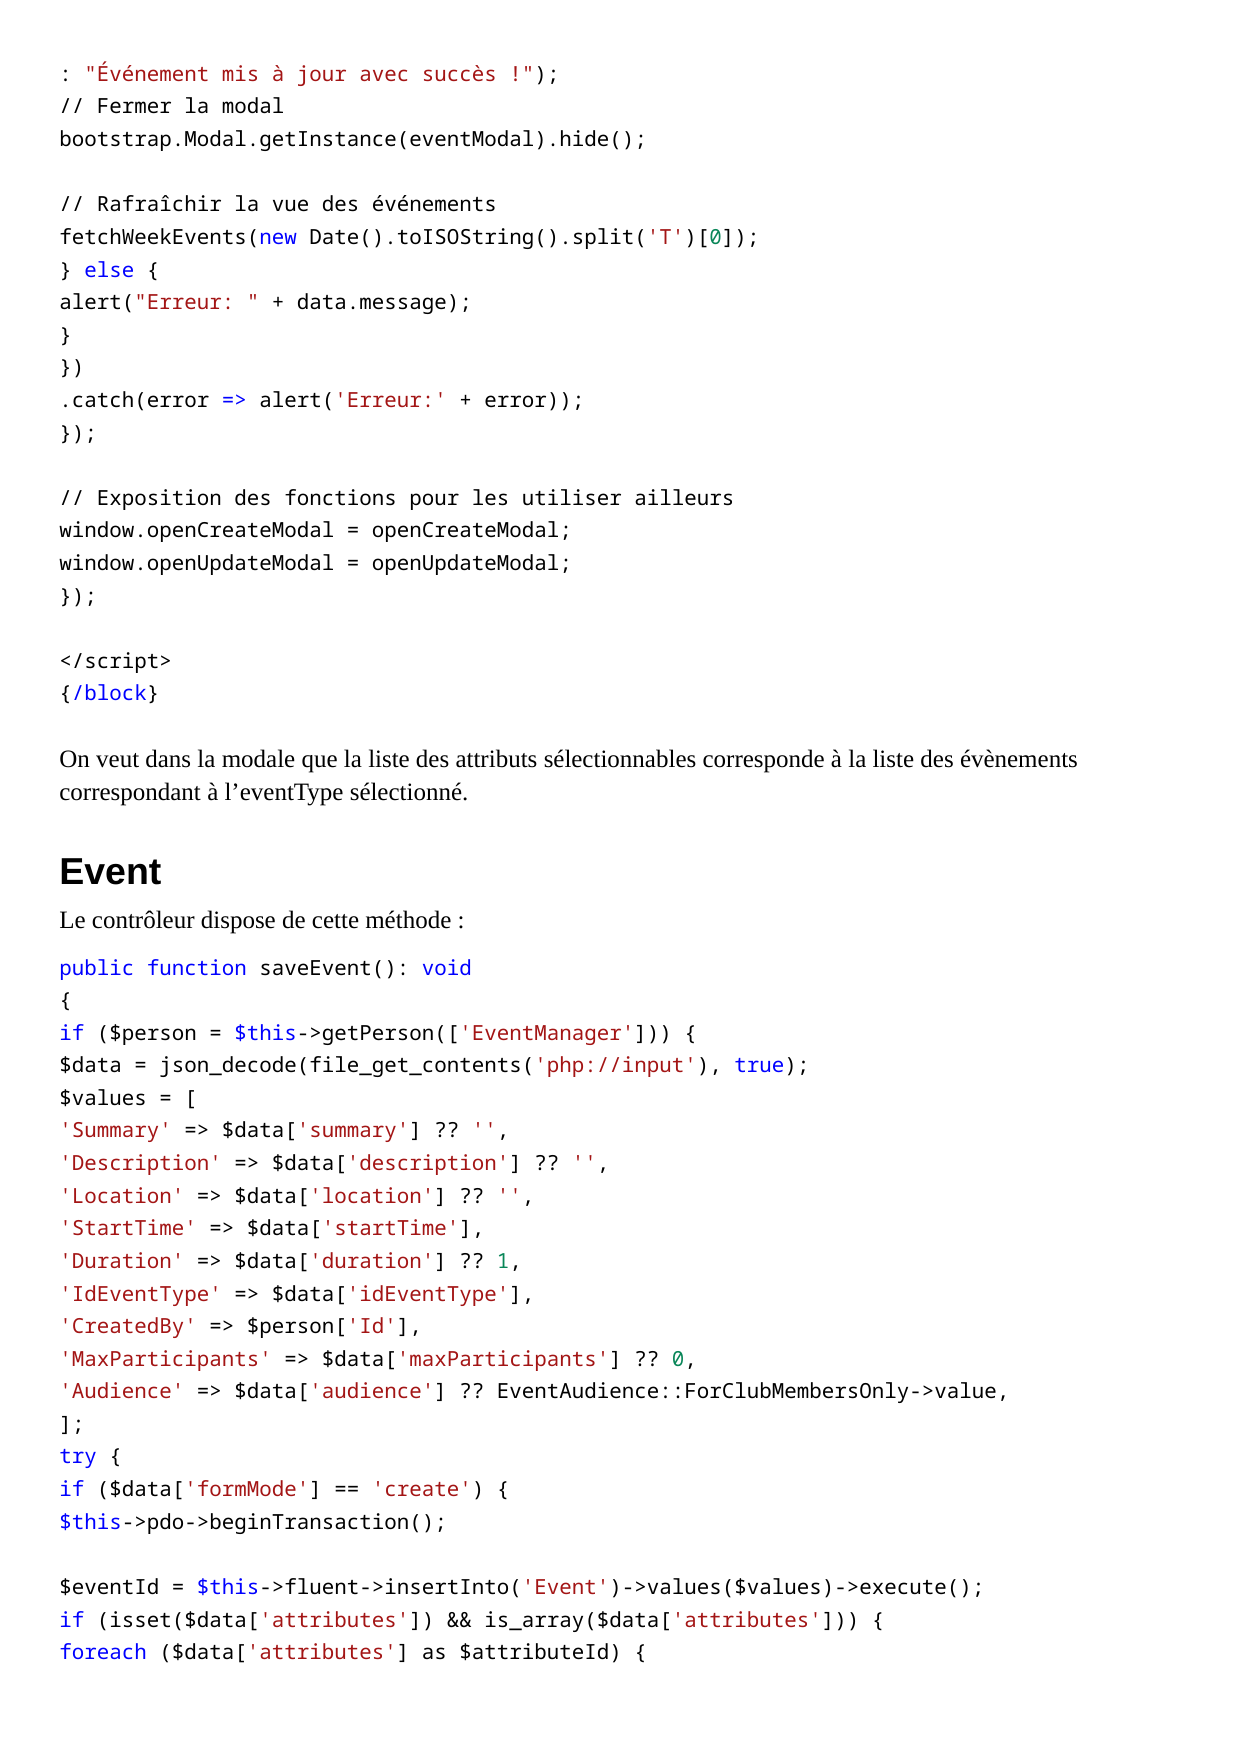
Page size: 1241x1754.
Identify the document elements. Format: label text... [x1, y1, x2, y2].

text 'Summary' => $data['summary'] ?? '', [59, 1116, 1181, 1144]
text } [59, 320, 1181, 348]
text try { [59, 1442, 1181, 1470]
text $this->pdo->beginTransaction(); [59, 1507, 1181, 1535]
text window.openCreateModal = openCreateModal; [59, 516, 1181, 544]
text foreach ($data['attributes'] as $attributeId) { [59, 1637, 1181, 1666]
text 'Audience' => $data['audience'] ?? EventAudience::ForClubMembersOnly->value, [59, 1376, 1181, 1405]
text if ($data['formMode'] == 'create') { [59, 1474, 1181, 1503]
text $values = [ [59, 1083, 1181, 1111]
text // Exposition des fonctions pour les utiliser ailleurs [59, 483, 1181, 511]
text {/block} [59, 678, 1181, 707]
text }); [59, 418, 1181, 446]
text : "Événement mis à jour avec succès !"); [59, 59, 1181, 87]
text </script> [59, 646, 1181, 674]
text { [59, 985, 1181, 1014]
text alert("Erreur: " + data.message); [59, 287, 1181, 316]
text On veut dans la modale que la liste des attributs sélectionnables corresponde à la liste des évènements correspondant à l’eventType sélectionné. [59, 744, 1181, 806]
text window.openUpdateModal = openUpdateModal; [59, 548, 1181, 577]
text $data = json_decode(file_get_contents('php://input'), true); [59, 1050, 1181, 1079]
text }); [59, 581, 1181, 609]
text 'Location' => $data['location'] ?? '', [59, 1181, 1181, 1209]
text 'Duration' => $data['duration'] ?? 1, [59, 1246, 1181, 1274]
text }) [59, 352, 1181, 381]
text 'Description' => $data['description'] ?? '', [59, 1148, 1181, 1177]
text // Rafraîchir la vue des événements [59, 189, 1181, 218]
text 'IdEventType' => $data['idEventType'], [59, 1279, 1181, 1307]
text Le contrôleur dispose de cette méthode : [59, 905, 1181, 934]
text 'MaxParticipants' => $data['maxParticipants'] ?? 0, [59, 1344, 1181, 1372]
text public function saveEvent(): void [59, 953, 1181, 981]
text bootstrap.Modal.getInstance(eventModal).hide(); [59, 124, 1181, 153]
text fetchWeekEvents(new Date().toISOString().split('T')[0]); [59, 222, 1181, 251]
text if ($person = $this->getPerson(['EventManager'])) { [59, 1018, 1181, 1046]
text } else { [59, 255, 1181, 283]
subtitle Event [59, 849, 1181, 892]
text // Fermer la modal [59, 92, 1181, 120]
text 'StartTime' => $data['startTime'], [59, 1213, 1181, 1242]
text .catch(error => alert('Erreur:' + error)); [59, 385, 1181, 413]
text $eventId = $this->fluent->insertInto('Event')->values($values)->execute(); [59, 1572, 1181, 1601]
text if (isset($data['attributes']) && is_array($data['attributes'])) { [59, 1605, 1181, 1633]
text 'CreatedBy' => $person['Id'], [59, 1311, 1181, 1340]
text ]; [59, 1409, 1181, 1437]
